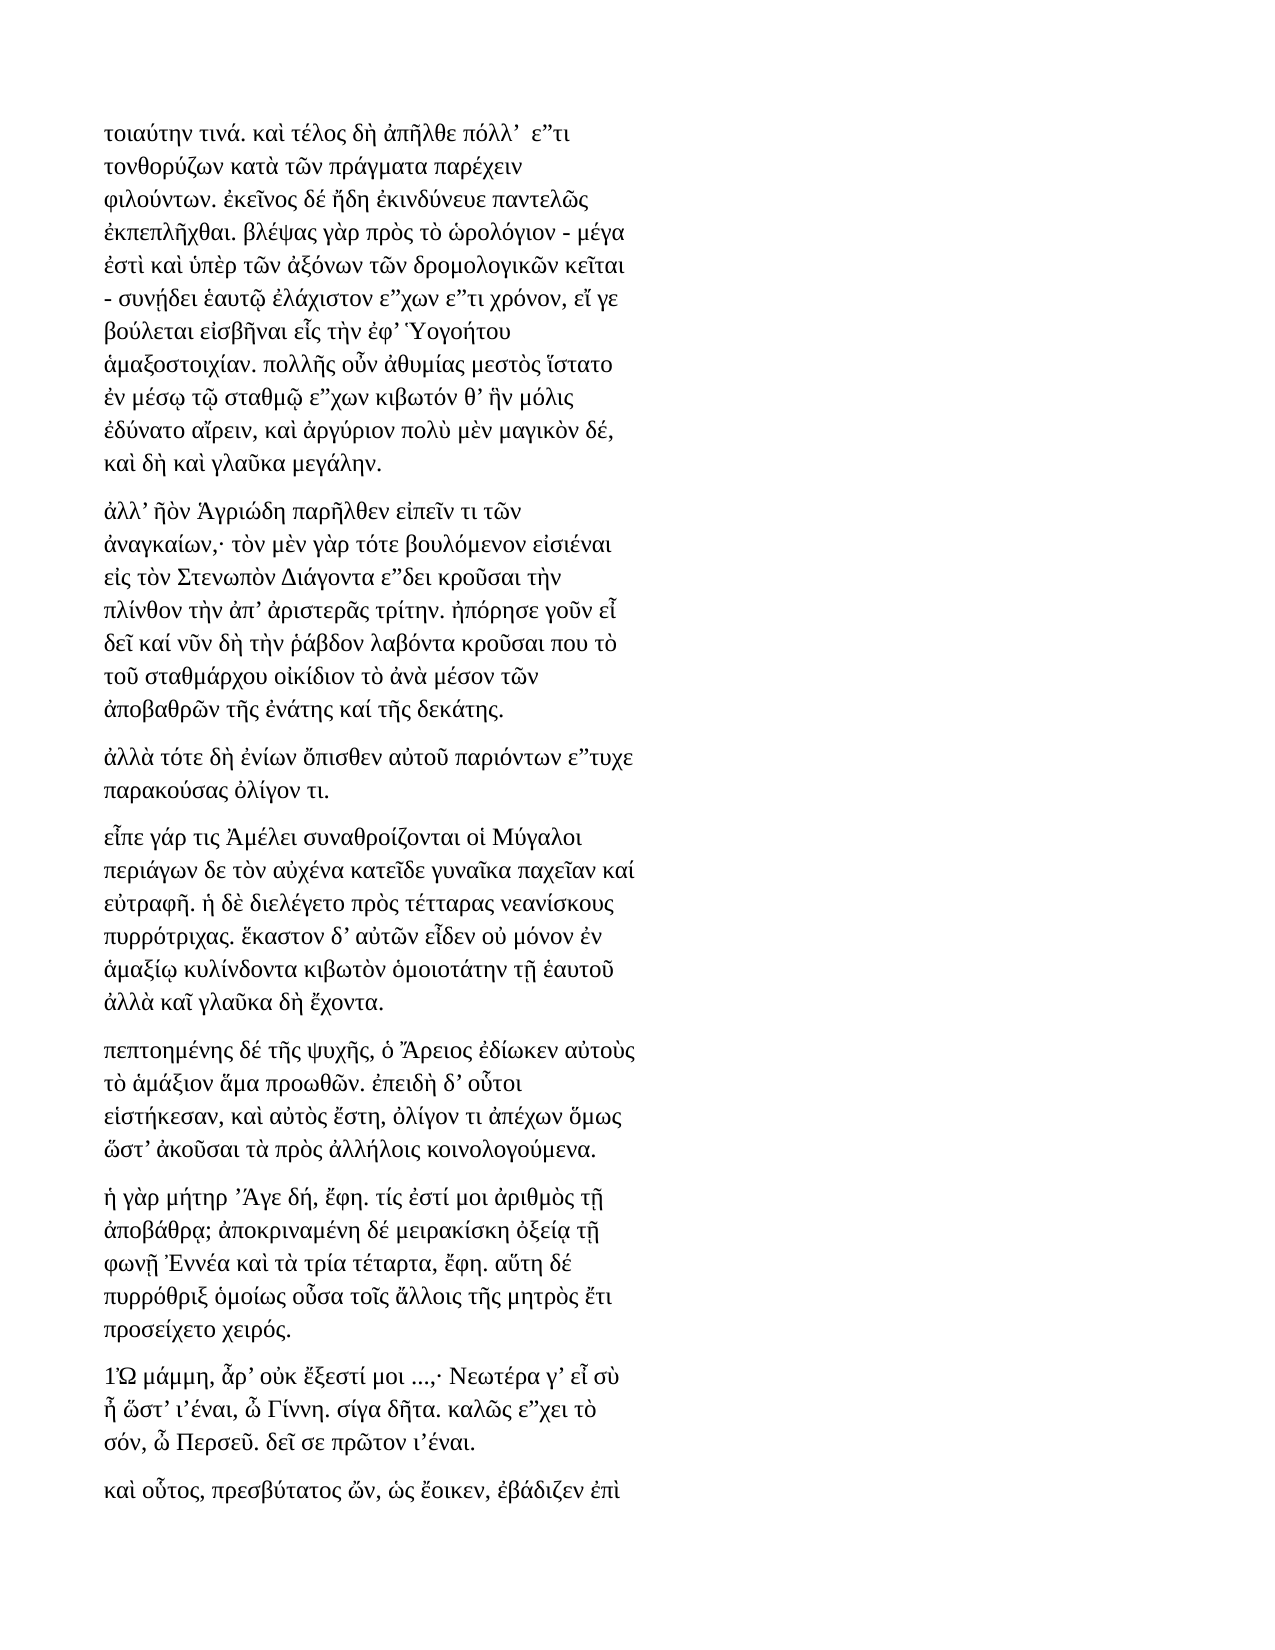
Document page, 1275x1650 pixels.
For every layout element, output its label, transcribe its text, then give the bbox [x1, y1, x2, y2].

table_cell [638, 496, 1157, 742]
table_cell 1Ὠ μάμμη, ἆρ’ οὐκ ἔξεστί μοι ...,· Νεωτέρα γ’ εἶ σὺ ἦ ὥστ’ ι’έναι, ὦ Γίννη. σίγα δῆτα. καλῶς ε”χει τὸ σόν, ὦ Περσεῦ. δεῖ σε πρῶτον ι’έναι. [104, 1361, 637, 1475]
table_cell [638, 1475, 1157, 1523]
table_cell [638, 1182, 1157, 1361]
table_cell καὶ οὗτος, πρεσβύτατος ὤν, ὡς ἔοικεν, ἐβάδιζεν ἐπὶ [104, 1475, 637, 1523]
table_cell [638, 1035, 1157, 1182]
table_cell [638, 742, 1157, 822]
table_cell τοιαύτην τινά. καὶ τέλος δὴ ἀπῆλθε πόλλ’ ε”τι τονθορύζων κατὰ τῶν πράγματα παρέχειν φιλούντων. ἐκεῖνος δέ ἤδη ἐκινδύνευε παντελῶς ἐκπεπλῆχθαι. βλέψας γὰρ πρὸς τὸ ὡρολόγιον - μέγα ἐστὶ καὶ ὑπὲρ τῶν ἀξόνων τῶν δρομολογικῶν κεῖται - συνῄδει ἑαυτῷ ἐλάχιστον ε”χων ε”τι χρόνον, εἴ γε βούλεται εἰσβῆναι εἷς τὴν ἐφ’ Ὑογοήτου ἁμαξοστοιχίαν. πολλῆς οὖν ἀθυμίας μεστὸς ἵστατο ἐν μέσῳ τῷ σταθμῷ ε”χων κιβωτόν θ’ ἣν μόλις ἐδύνατο αἴρειν, καὶ ἀργύριον πολὺ μὲν μαγικὸν δέ, καὶ δὴ καὶ γλαῦκα μεγάλην. [104, 118, 637, 496]
table_cell ἀλλὰ τότε δὴ ἐνίων ὄπισθεν αὐτοῦ παριόντων ε”τυχε παρακούσας ὀλίγον τι. [104, 742, 637, 822]
table_cell [638, 822, 1157, 1035]
table_cell εἶπε γάρ τις Ἀμέλει συναθροίζονται οἱ Μύγαλοι περιάγων δε τὸν αὐχένα κατεῖδε γυναῖκα παχεῖαν καί εὐτραφῆ. ἡ δὲ διελέγετο πρὸς τέτταρας νεανίσκους πυρρότριχας. ἕκαστον δ’ αὐτῶν εἶδεν οὐ μόνον ἐν ἁμαξίῳ κυλίνδοντα κιβωτὸν ὁμοιοτάτην τῇ ἑαυτοῦ ἀλλὰ καῖ γλαῦκα δὴ ἔχοντα. [104, 822, 637, 1035]
table_cell [638, 118, 1157, 496]
table_cell [638, 1361, 1157, 1475]
table_cell πεπτοημένης δέ τῆς ψυχῆς, ὁ Ἄρειος ἐδίωκεν αὐτοὺς τὸ ἁμάξιον ἅμα προωθῶν. ἐπειδὴ δ’ οὗτοι εἱστήκεσαν, καὶ αὐτὸς ἔστη, ὀλίγον τι ἀπέχων ὅμως ὥστ’ ἀκοῦσαι τὰ πρὸς ἀλλήλοις κοινολογούμενα. [104, 1035, 637, 1182]
table_cell ἀλλ’ ῆὸν Ἁγριώδη παρῆλθεν εἰπεῖν τι τῶν ἀναγκαίων,· τὸν μὲν γὰρ τότε βουλόμενον εἰσιέναι εἰς τὸν Στενωπὸν Διάγοντα ε”δει κροῦσαι τὴν πλίνθον τὴν ἀπ’ ἀριστερᾶς τρίτην. ἠπόρησε γοῦν εἶ δεῖ καί νῦν δὴ τὴν ῥάβδον λαβόντα κροῦσαι που τὸ τοῦ σταθμάρχου οἰκίδιον τὸ ἀνὰ μέσον τῶν ἀποβαθρῶν τῆς ἐνάτης καί τῆς δεκάτης. [104, 496, 637, 742]
table_cell ἡ γὰρ μήτηρ ’Άγε δή, ἔφη. τίς ἐστί μοι ἀριθμὸς τῇ ἀποβάθρᾳ; ἀποκριναμένη δέ μειρακίσκη ὀξείᾳ τῇ φωνῇ Ἐννέα καὶ τὰ τρία τέταρτα, ἔφη. αὕτη δέ πυρρόθριξ ὁμοίως οὖσα τοῖς ἄλλοις τῆς μητρὸς ἔτι προσείχετο χειρός. [104, 1182, 637, 1361]
